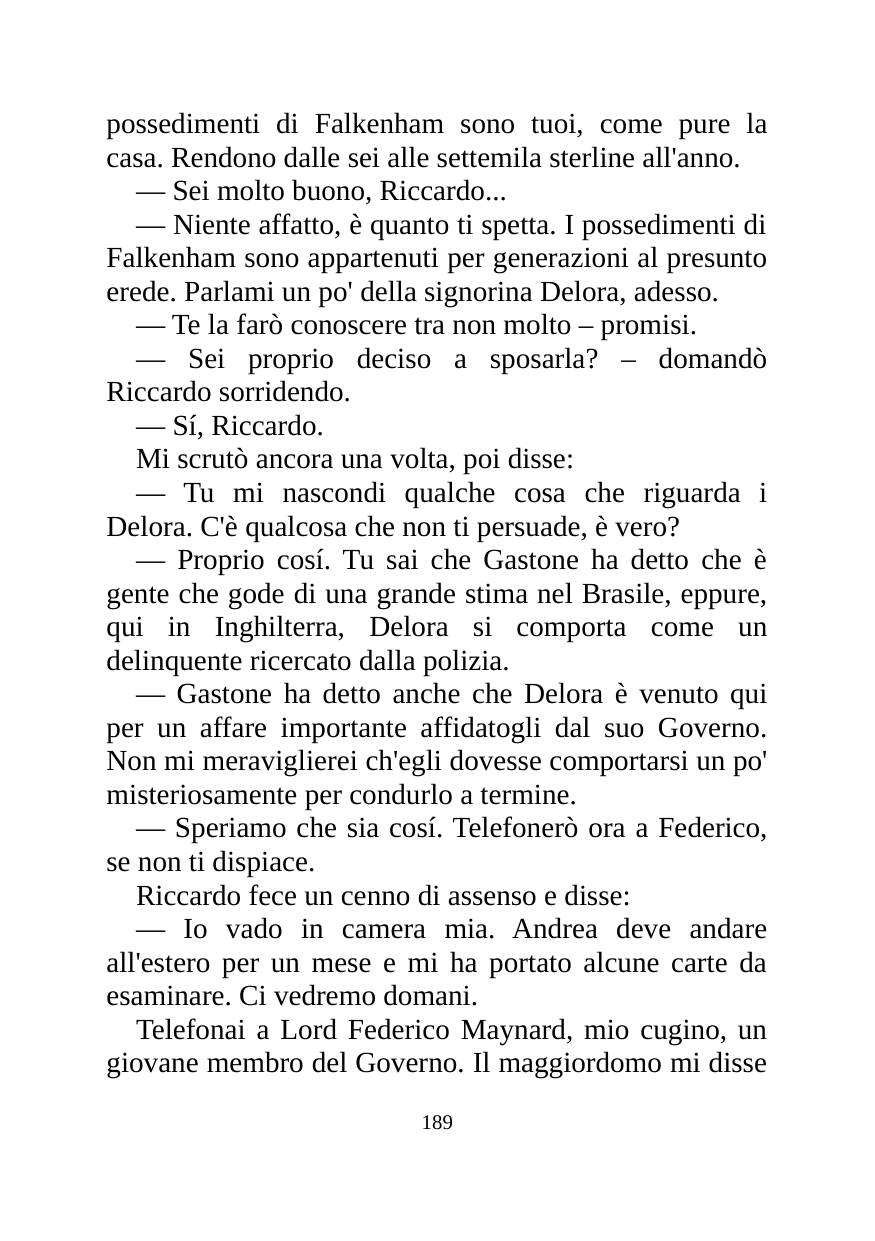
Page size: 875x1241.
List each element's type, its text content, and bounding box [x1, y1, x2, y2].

text — Tu mi nascondi qualche cosa che riguarda i Delora. C'è qualcosa che non ti persuade, è vero? [106, 475, 768, 542]
text possedimenti di Falkenham sono tuoi, come pure la casa. Rendono dalle sei alle settemila sterline all'anno. [106, 106, 768, 173]
text — Gastone ha detto anche che Delora è venuto qui per un affare importante affidatogli dal suo Governo. Non mi meraviglierei ch'egli dovesse comportarsi un po' misteriosamente per condurlo a termine. [106, 676, 768, 811]
text — Sei molto buono, Riccardo... [106, 173, 768, 207]
text — Proprio cosí. Tu sai che Gastone ha detto che è gente che gode di una grande stima nel Brasile, eppure, qui in Inghilterra, Delora si comporta come un delinquente ricercato dalla polizia. [106, 542, 768, 676]
text — Niente affatto, è quanto ti spetta. I possedimenti di Falkenham sono appartenuti per generazioni al presunto erede. Parlami un po' della signorina Delora, adesso. [106, 207, 768, 307]
text — Sí, Riccardo. [106, 408, 768, 442]
text — Te la farò conoscere tra non molto – promisi. [106, 307, 768, 341]
text — Io vado in camera mia. Andrea deve andare all'estero per un mese e mi ha portato alcune carte da esaminare. Ci vedremo domani. [106, 911, 768, 1012]
text Telefonai a Lord Federico Maynard, mio cugino, un giovane membro del Governo. Il maggiordomo mi disse [106, 1012, 768, 1079]
text Mi scrutò ancora una volta, poi disse: [106, 442, 768, 475]
text — Speriamo che sia cosí. Telefonerò ora a Federico, se non ti dispiace. [106, 811, 768, 878]
text — Sei proprio deciso a sposarla? – domandò Riccardo sorridendo. [106, 341, 768, 408]
text Riccardo fece un cenno di assenso e disse: [106, 878, 768, 911]
